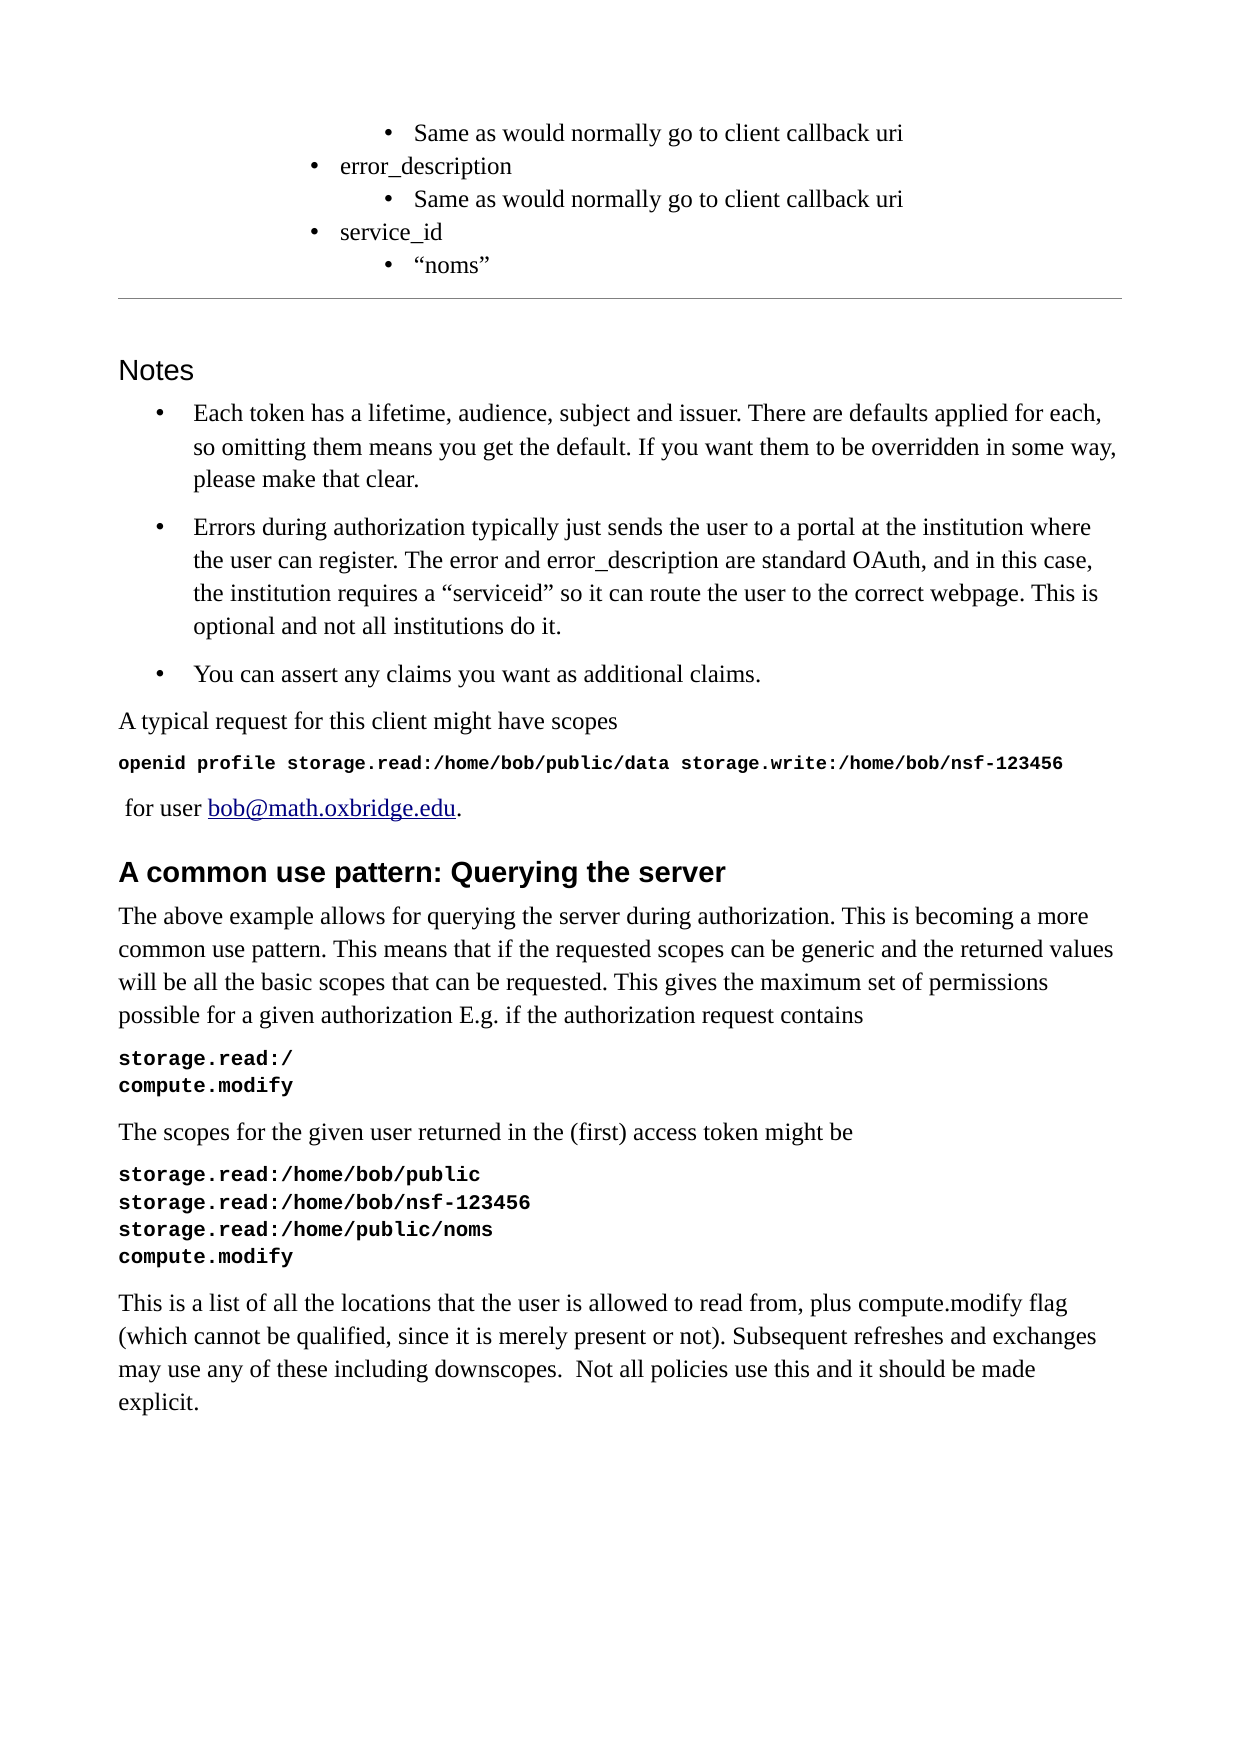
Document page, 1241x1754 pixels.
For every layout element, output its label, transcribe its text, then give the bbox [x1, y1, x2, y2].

text openid profile storage.read:/home/bob/public/data storage.write:/home/bob/nsf-123456 [118, 754, 1122, 775]
list Same as would normally go to client callback uri [384, 184, 1122, 213]
list error_description [310, 151, 1122, 180]
list Same as would normally go to client callback uri [384, 118, 1122, 147]
list You can assert any claims you want as additional claims. [156, 659, 1122, 688]
list Errors during authorization typically just sends the user to a portal at the institution where the user can register. The error and error_description are standard OAuth, and in this case, the institution requires a “serviceid” so it can route the user to the correct webpage. This is optional and not all institutions do it. [156, 512, 1122, 640]
text for user bob@math.oxbridge.edu. [118, 793, 1122, 822]
text A typical request for this client might have scopes [118, 706, 1122, 735]
text The scopes for the given user returned in the (first) access token might be [118, 1117, 1122, 1146]
list Each token has a lifetime, audience, subject and issuer. There are defaults applied for each, so omitting them means you get the default. If you want them to be overridden in some way, please make that clear. [156, 398, 1122, 493]
text This is a list of all the locations that the user is allowed to read from, plus compute.modify flag (which cannot be qualified, since it is merely present or not). Subsequent refreshes and exchanges may use any of these including downscopes. Not all policies use this and it should be made explicit. [118, 1288, 1122, 1416]
list “noms” [384, 250, 1122, 279]
text The above example allows for querying the server during authorization. This is becoming a more common use pattern. This means that if the requested scopes can be generic and the returned values will be all the basic scopes that can be requested. This gives the maximum set of permissions possible for a given authorization E.g. if the authorization request contains [118, 901, 1122, 1029]
text storage.read:/home/bob/public storage.read:/home/bob/nsf-123456 storage.read:/home/public/noms compute.modify [118, 1164, 1122, 1270]
subtitle A common use pattern: Querying the server [118, 855, 1122, 889]
subtitle Notes [118, 352, 1122, 386]
list service_id [310, 217, 1122, 246]
text storage.read:/ compute.modify [118, 1048, 1122, 1099]
